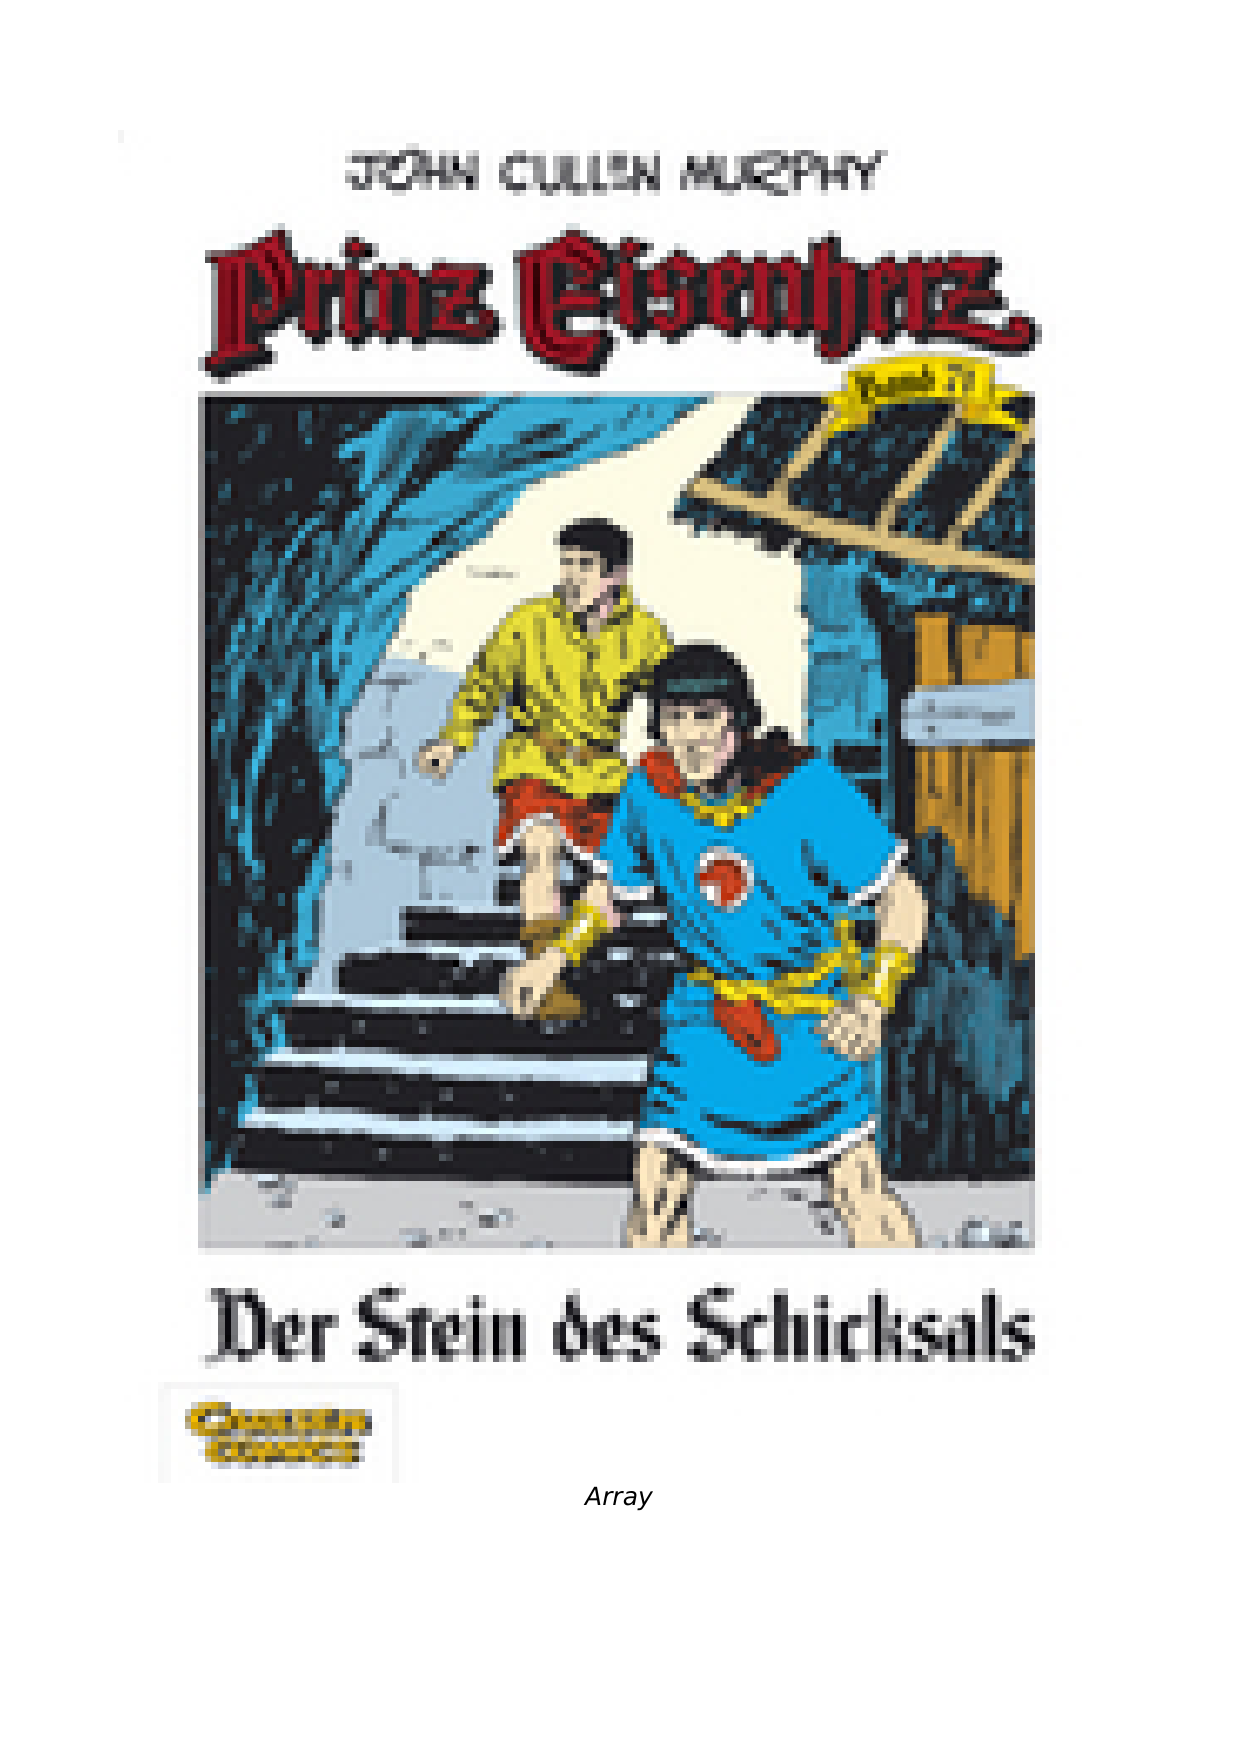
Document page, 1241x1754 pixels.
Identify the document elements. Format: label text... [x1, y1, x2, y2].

text [118, 118, 1122, 130]
picture [118, 130, 1123, 1483]
text Array [118, 1483, 1122, 1512]
